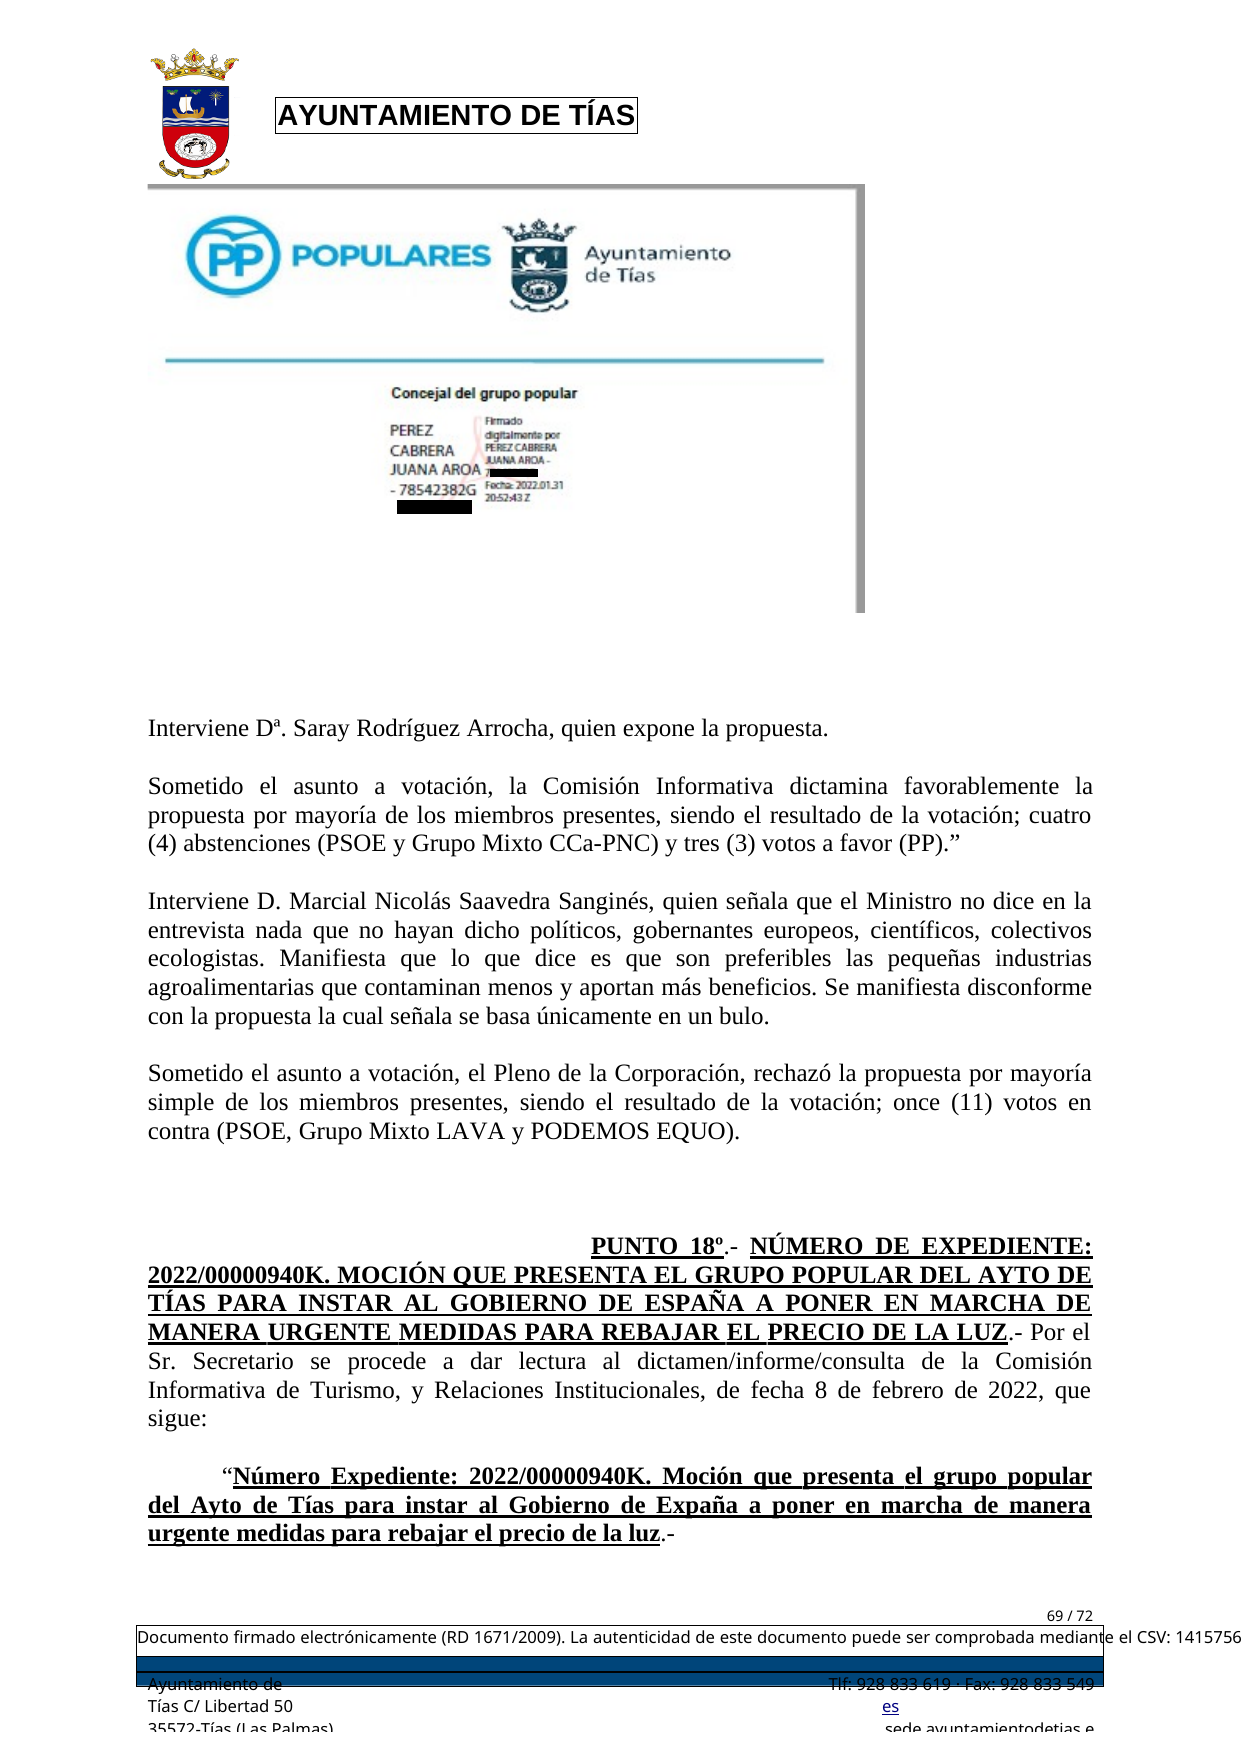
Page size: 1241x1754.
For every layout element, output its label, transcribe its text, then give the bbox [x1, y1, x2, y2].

picture [150, 48, 241, 179]
text Interviene D. Marcial Nicolás Saavedra Sanginés, quien señala que el Ministro no dice en la entrevista nada que no hayan dicho políticos, gobernantes europeos, científicos, colectivos ecologistas. Manifiesta que lo que dice es que son preferibles las pequeñas industrias agroalimentarias que contaminan menos y aportan más beneficios. Se manifiesta disconforme con la propuesta la cual señala se basa únicamente en un bulo. [148, 886, 1093, 1030]
text Sometido el asunto a votación, la Comisión Informativa dictamina favorablemente la propuesta por mayoría de los miembros presentes, siendo el resultado de la votación; cuatro [148, 771, 1093, 828]
picture [147, 184, 865, 613]
text 69 / 72 [135, 1606, 1093, 1626]
text Sr. Secretario se procede a dar lectura al dictamen/informe/consulta de la Comisión Informativa de Turismo, y Relaciones Institucionales, de fecha 8 de febrero de 2022, que sigue: [148, 1346, 1093, 1432]
subtitle “Número Expediente: 2022/00000940K. Moción que presenta el grupo popular del Ayto de Tías para instar al Gobierno de Expaña a poner en marcha de manera urgente medidas para rebajar el precio de la luz.- [148, 1461, 1093, 1547]
text Sometido el asunto a votación, el Pleno de la Corporación, rechazó la propuesta por mayoría simple de los miembros presentes, siendo el resultado de la votación; once (11) votos en contra (PSOE, Grupo Mixto LAVA y PODEMOS EQUO). [148, 1058, 1093, 1145]
text (4) abstenciones (PSOE y Grupo Mixto CCa-PNC) y tres (3) votos a favor (PP).” [148, 828, 1105, 857]
subtitle TÍAS PARA INSTAR AL GOBIERNO DE ESPAÑA A PONER EN MARCHA DE MANERA URGENTE MEDIDAS PARA REBAJAR EL PRECIO DE LA LUZ.- Por el [148, 1288, 1093, 1346]
text Interviene Dª. Saray Rodríguez Arrocha, quien expone la propuesta. [148, 713, 1105, 742]
subtitle PUNTO 18º.- NÚMERO DE EXPEDIENTE: 2022/00000940K. MOCIÓN QUE PRESENTA EL GRUPO POPULAR DEL AYTO DE [148, 1231, 1093, 1285]
